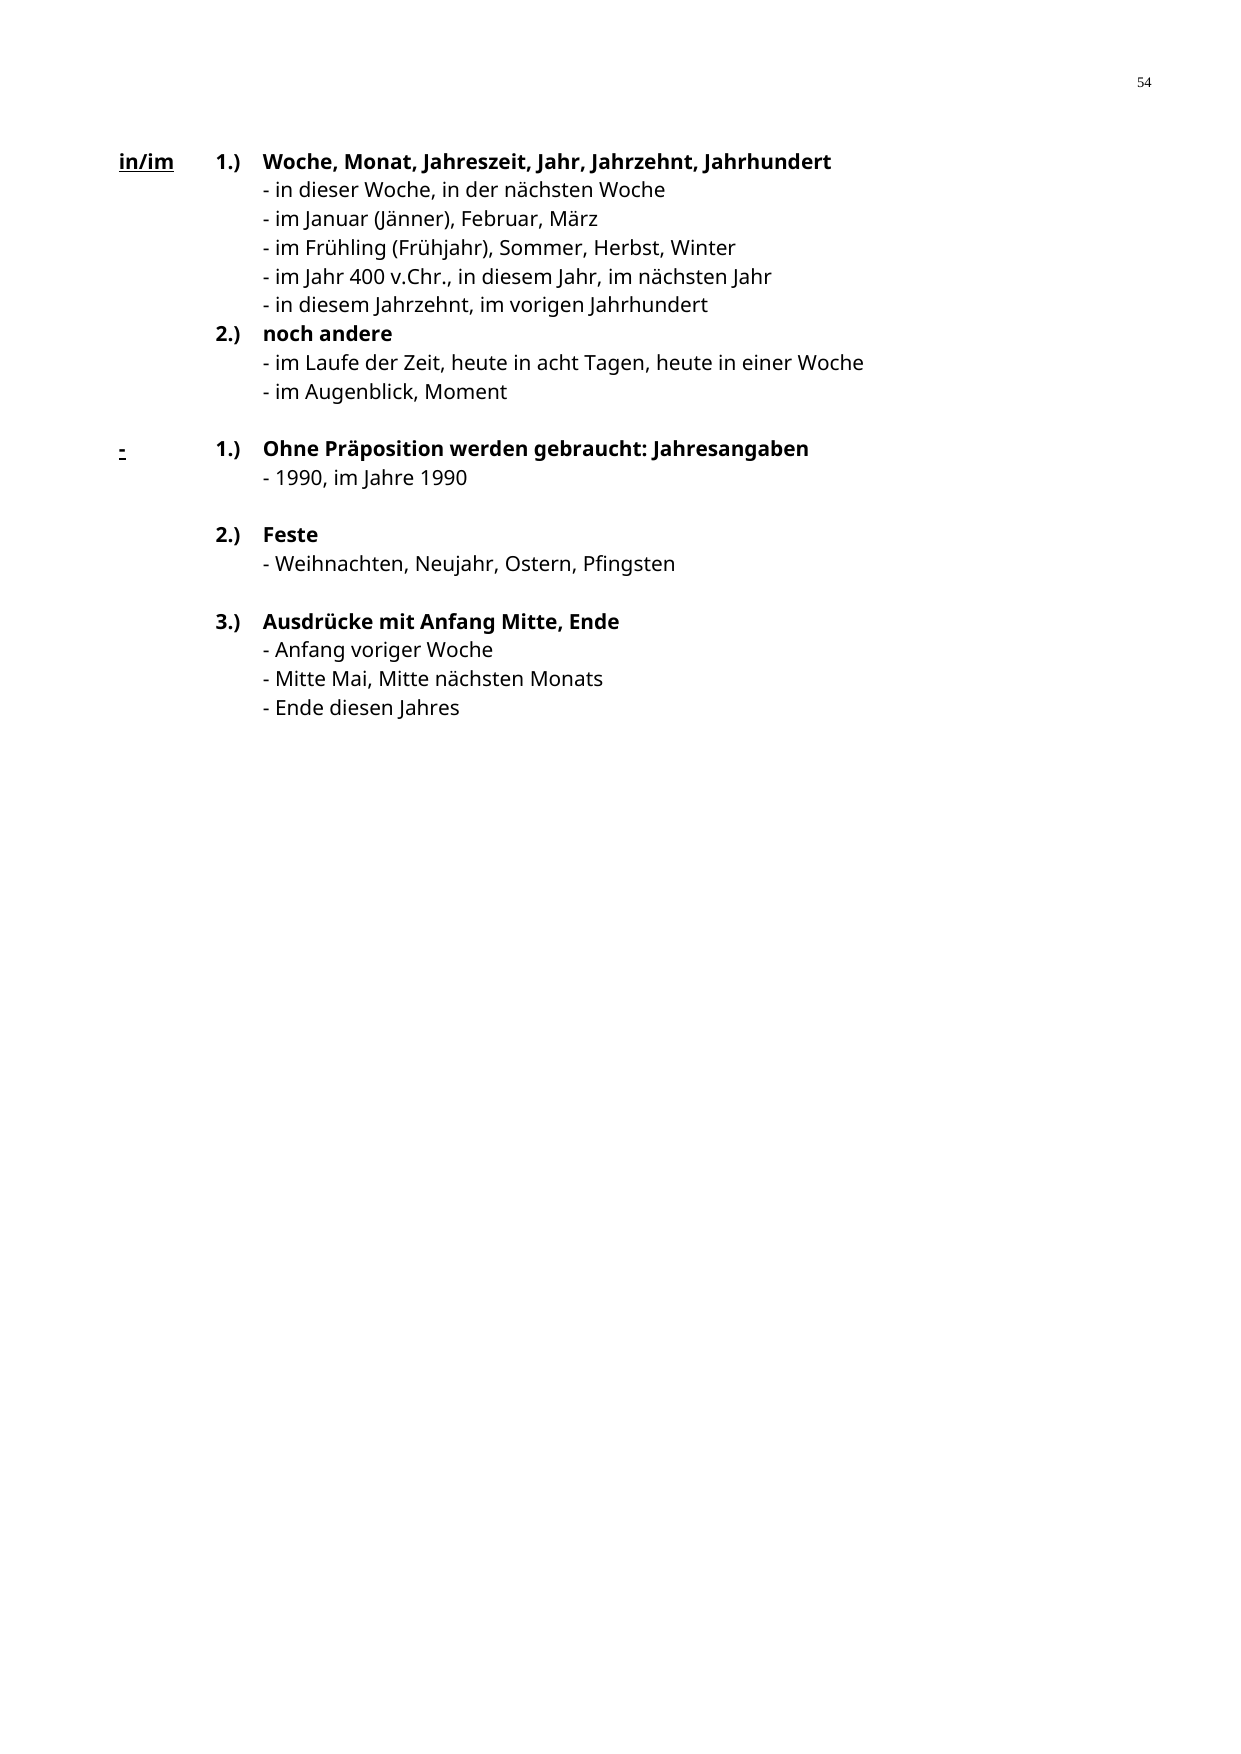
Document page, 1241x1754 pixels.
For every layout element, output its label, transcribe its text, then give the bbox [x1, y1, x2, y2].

table_cell [1123, 492, 1240, 521]
table_cell Feste [251, 521, 1122, 549]
table_cell [193, 636, 251, 664]
table_cell [108, 578, 192, 607]
table_cell [108, 463, 192, 492]
table_cell [1123, 319, 1240, 348]
table_cell [1123, 521, 1240, 549]
table_cell 2.) [193, 521, 251, 549]
table_cell [108, 521, 192, 549]
table_cell [108, 664, 192, 693]
table_cell Ohne Präposition werden gebraucht: Jahresangaben [251, 434, 1122, 463]
table_cell - Weihnachten, Neujahr, Ostern, Pfingsten [251, 549, 1122, 578]
table_cell [1123, 348, 1240, 377]
table_cell [251, 118, 1122, 147]
table_cell [1123, 607, 1240, 636]
table_cell [108, 233, 192, 262]
table_cell [108, 607, 192, 636]
table_cell 1.) [193, 147, 251, 176]
table_cell [108, 693, 192, 722]
table_cell [108, 176, 192, 204]
table_cell [193, 664, 251, 693]
table_cell - Anfang voriger Woche [251, 636, 1122, 664]
table_cell [1123, 291, 1240, 319]
table_cell [193, 463, 251, 492]
table_cell in/im [108, 147, 192, 176]
table_cell 3.) [193, 607, 251, 636]
table_cell [251, 406, 1122, 434]
table_cell [108, 549, 192, 578]
table_cell [193, 693, 251, 722]
table_cell [1123, 434, 1240, 463]
table_cell - in diesem Jahrzehnt, im vorigen Jahrhundert [251, 291, 1122, 319]
table_cell [193, 262, 251, 291]
table_cell - im Frühling (Frühjahr), Sommer, Herbst, Winter [251, 233, 1122, 262]
table_cell - Ende diesen Jahres [251, 693, 1122, 722]
table_cell [108, 204, 192, 233]
table_cell [108, 377, 192, 406]
table_cell [1123, 578, 1240, 607]
table_cell [1123, 664, 1240, 693]
table_cell [108, 291, 192, 319]
table_cell [108, 492, 192, 521]
table_cell Woche, Monat, Jahreszeit, Jahr, Jahrzehnt, Jahrhundert [251, 147, 1122, 176]
table_cell [193, 348, 251, 377]
table_cell [1123, 233, 1240, 262]
table_cell - [108, 434, 192, 463]
table_cell [193, 204, 251, 233]
table_cell [1123, 406, 1240, 434]
table_cell - Mitte Mai, Mitte nächsten Monats [251, 664, 1122, 693]
table_cell [193, 176, 251, 204]
table_cell [1123, 176, 1240, 204]
table_cell [108, 636, 192, 664]
table_cell Ausdrücke mit Anfang Mitte, Ende [251, 607, 1122, 636]
table_cell [193, 233, 251, 262]
table_cell [1123, 463, 1240, 492]
table_cell [193, 492, 251, 521]
table_cell [193, 549, 251, 578]
table_cell - 1990, im Jahre 1990 [251, 463, 1122, 492]
table_cell 1.) [193, 434, 251, 463]
table_cell [1123, 147, 1240, 176]
table_cell [251, 578, 1122, 607]
table_cell [1123, 636, 1240, 664]
table_cell 2.) [193, 319, 251, 348]
table_cell [108, 118, 192, 147]
table_cell [1123, 693, 1240, 722]
table_cell [193, 406, 251, 434]
table_cell [108, 262, 192, 291]
table_cell - im Jahr 400 v.Chr., in diesem Jahr, im nächsten Jahr [251, 262, 1122, 291]
table_cell [193, 377, 251, 406]
table_cell [1123, 549, 1240, 578]
table_cell [1123, 262, 1240, 291]
table_cell - in dieser Woche, in der nächsten Woche [251, 176, 1122, 204]
table_cell [193, 291, 251, 319]
table_cell [251, 492, 1122, 521]
table_cell noch andere [251, 319, 1122, 348]
table_cell - im Januar (Jänner), Februar, März [251, 204, 1122, 233]
table_cell [193, 118, 251, 147]
table_cell [1123, 118, 1240, 147]
table_cell [193, 578, 251, 607]
table_cell - im Augenblick, Moment [251, 377, 1122, 406]
table_cell [108, 348, 192, 377]
table_cell [108, 406, 192, 434]
table_cell [108, 319, 192, 348]
table_cell [1123, 377, 1240, 406]
table_cell [1123, 204, 1240, 233]
table_cell - im Laufe der Zeit, heute in acht Tagen, heute in einer Woche [251, 348, 1122, 377]
